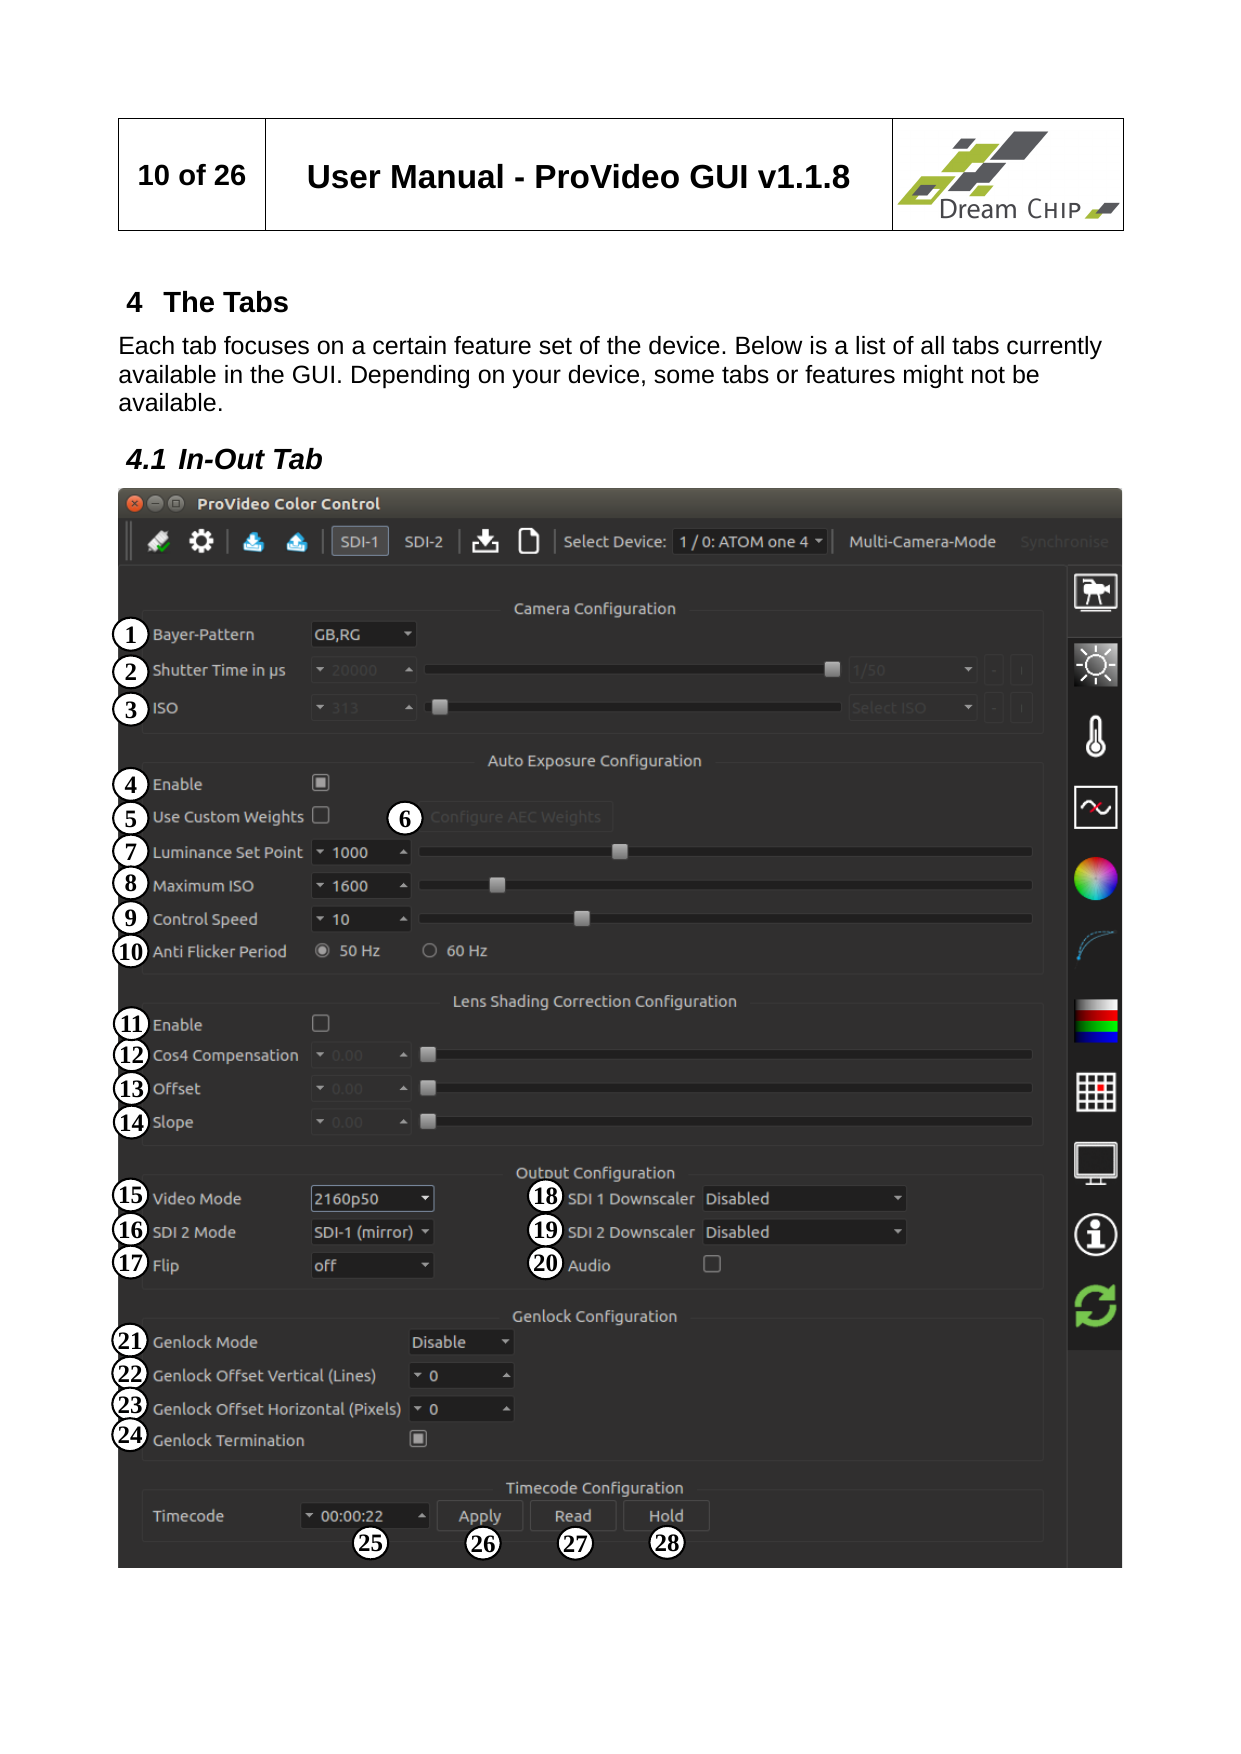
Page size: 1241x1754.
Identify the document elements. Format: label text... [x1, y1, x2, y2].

text Each tab focuses on a certain feature set of the device. Below is a list of all tabs currently available in the GUI. Depending on your device, some tabs or features might not be available. [118, 331, 1122, 417]
picture [118, 1068, 124, 1075]
picture [897, 130, 1120, 220]
subtitle The Tabs [118, 285, 1122, 318]
picture [118, 1102, 124, 1109]
picture [118, 488, 1123, 1568]
picture [118, 897, 125, 904]
subtitle In-Out Tab [118, 442, 1122, 476]
